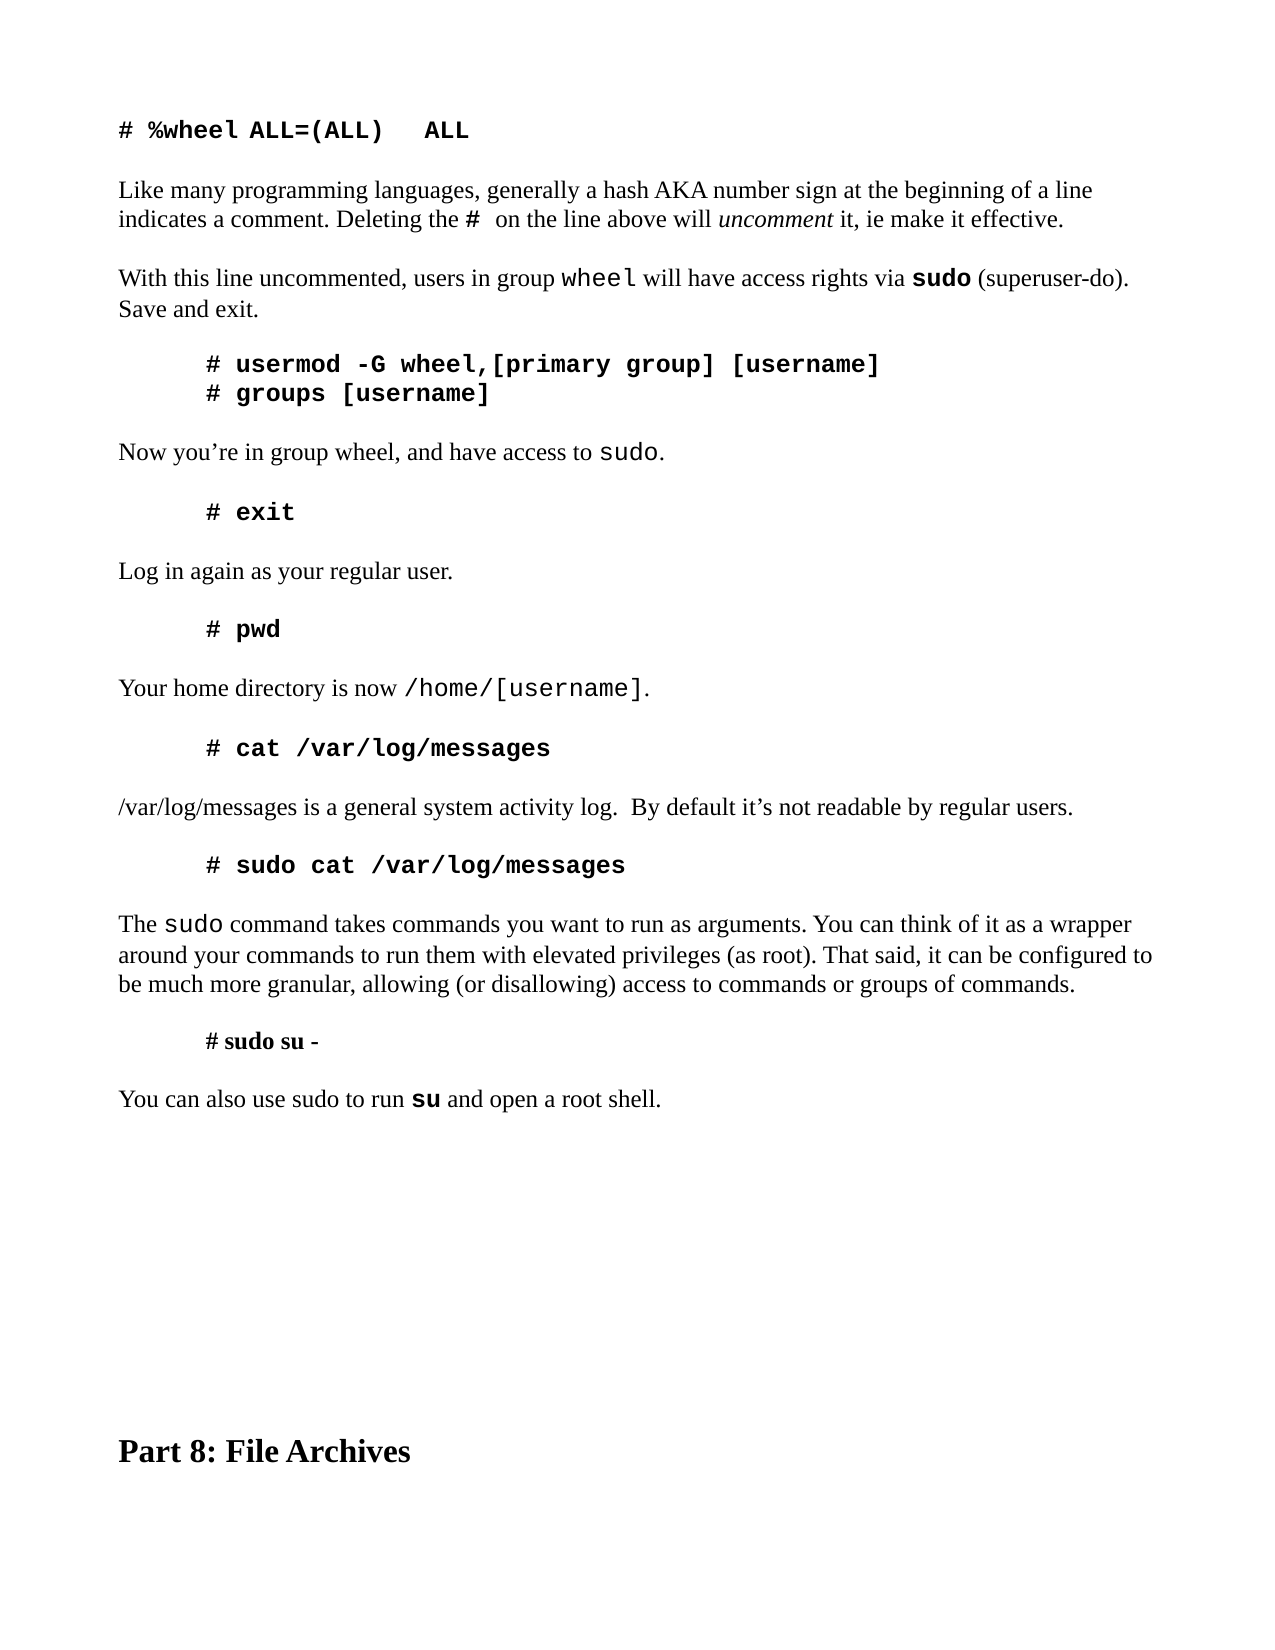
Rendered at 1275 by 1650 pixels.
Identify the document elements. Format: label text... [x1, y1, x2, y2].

text # pwd [118, 614, 1157, 645]
text # exit [118, 497, 1157, 528]
text Your home directory is now /home/[username]. [118, 673, 1157, 704]
text The sudo command takes commands you want to run as arguments. You can think of it as a wrapper around your commands to run them with elevated privileges (as root). That said, it can be configured to be much more granular, allowing (or disallowing) access to commands or groups of commands. [118, 909, 1157, 998]
text # sudo cat /var/log/messages [118, 850, 1157, 881]
text # sudo su - [118, 1026, 1157, 1055]
text # %wheel ALL=(ALL) ALL [118, 118, 1157, 146]
text # groups [username] [118, 380, 1157, 408]
text Part 8: File Archives [118, 1431, 1157, 1469]
text /var/log/messages is a general system activity log. By default it’s not readable by regular users. [118, 792, 1157, 821]
text # usermod -G wheel,[primary group] [username] [118, 352, 1157, 380]
text With this line uncommented, users in group wheel will have access rights via sudo (superuser-do). Save and exit. [118, 263, 1157, 323]
text You can also use sudo to run su and open a root shell. [118, 1084, 1157, 1115]
text Now you’re in group wheel, and have access to sudo. [118, 437, 1157, 468]
text Log in again as your regular user. [118, 556, 1157, 585]
text # cat /var/log/messages [118, 733, 1157, 763]
text Like many programming languages, generally a hash AKA number sign at the beginning of a line indicates a comment. Deleting the # on the line above will uncomment it, ie make it effective. [118, 175, 1157, 235]
